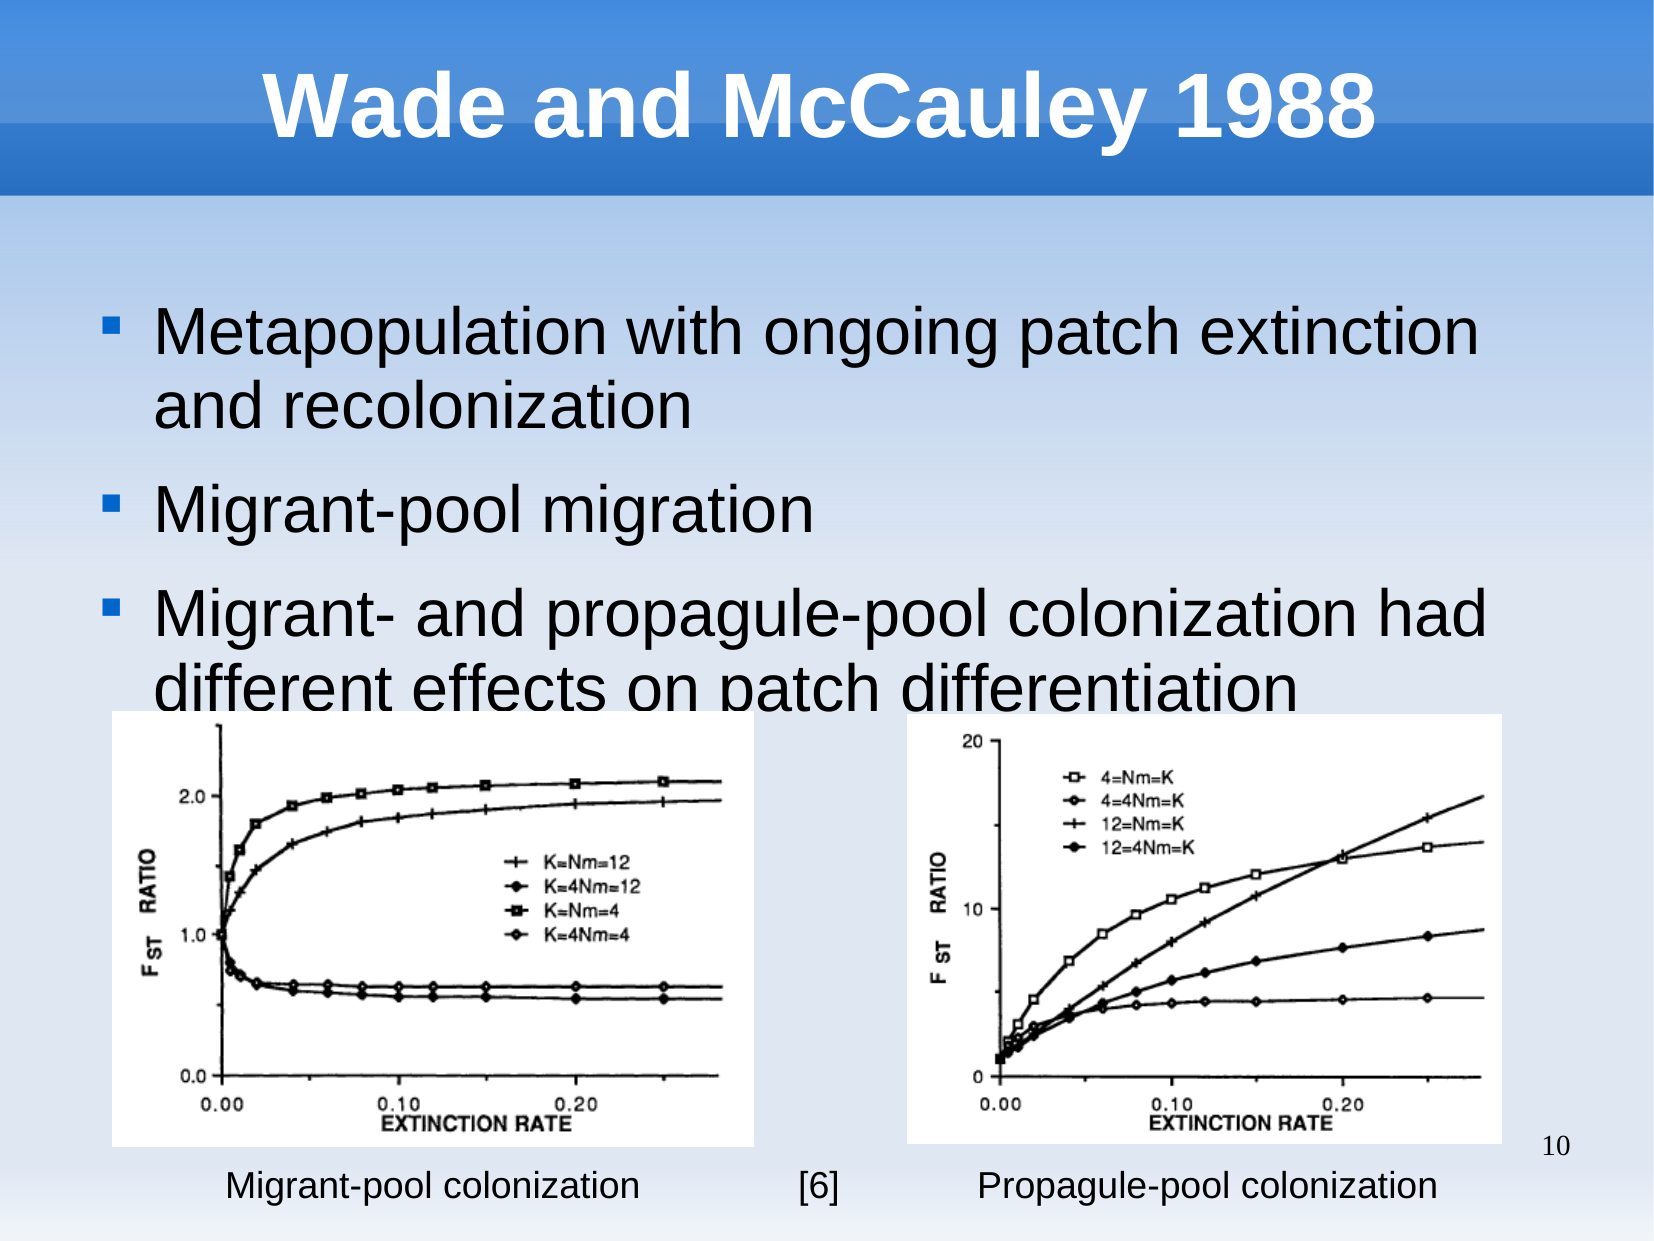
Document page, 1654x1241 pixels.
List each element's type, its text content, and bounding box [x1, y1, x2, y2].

list [6] [798, 1160, 874, 1239]
list Migrant-pool colonization [225, 1160, 676, 1239]
list Propagule-pool colonization [977, 1160, 1465, 1239]
picture [0, 0, 1654, 1241]
list Metapopulation with ongoing patch extinction and recolonization Migrant-pool migration Migrant- and propagule-pool colonization had different effects on patch differentiation [82, 290, 1571, 1094]
title Wade and McCauley 1988 [76, 7, 1565, 200]
